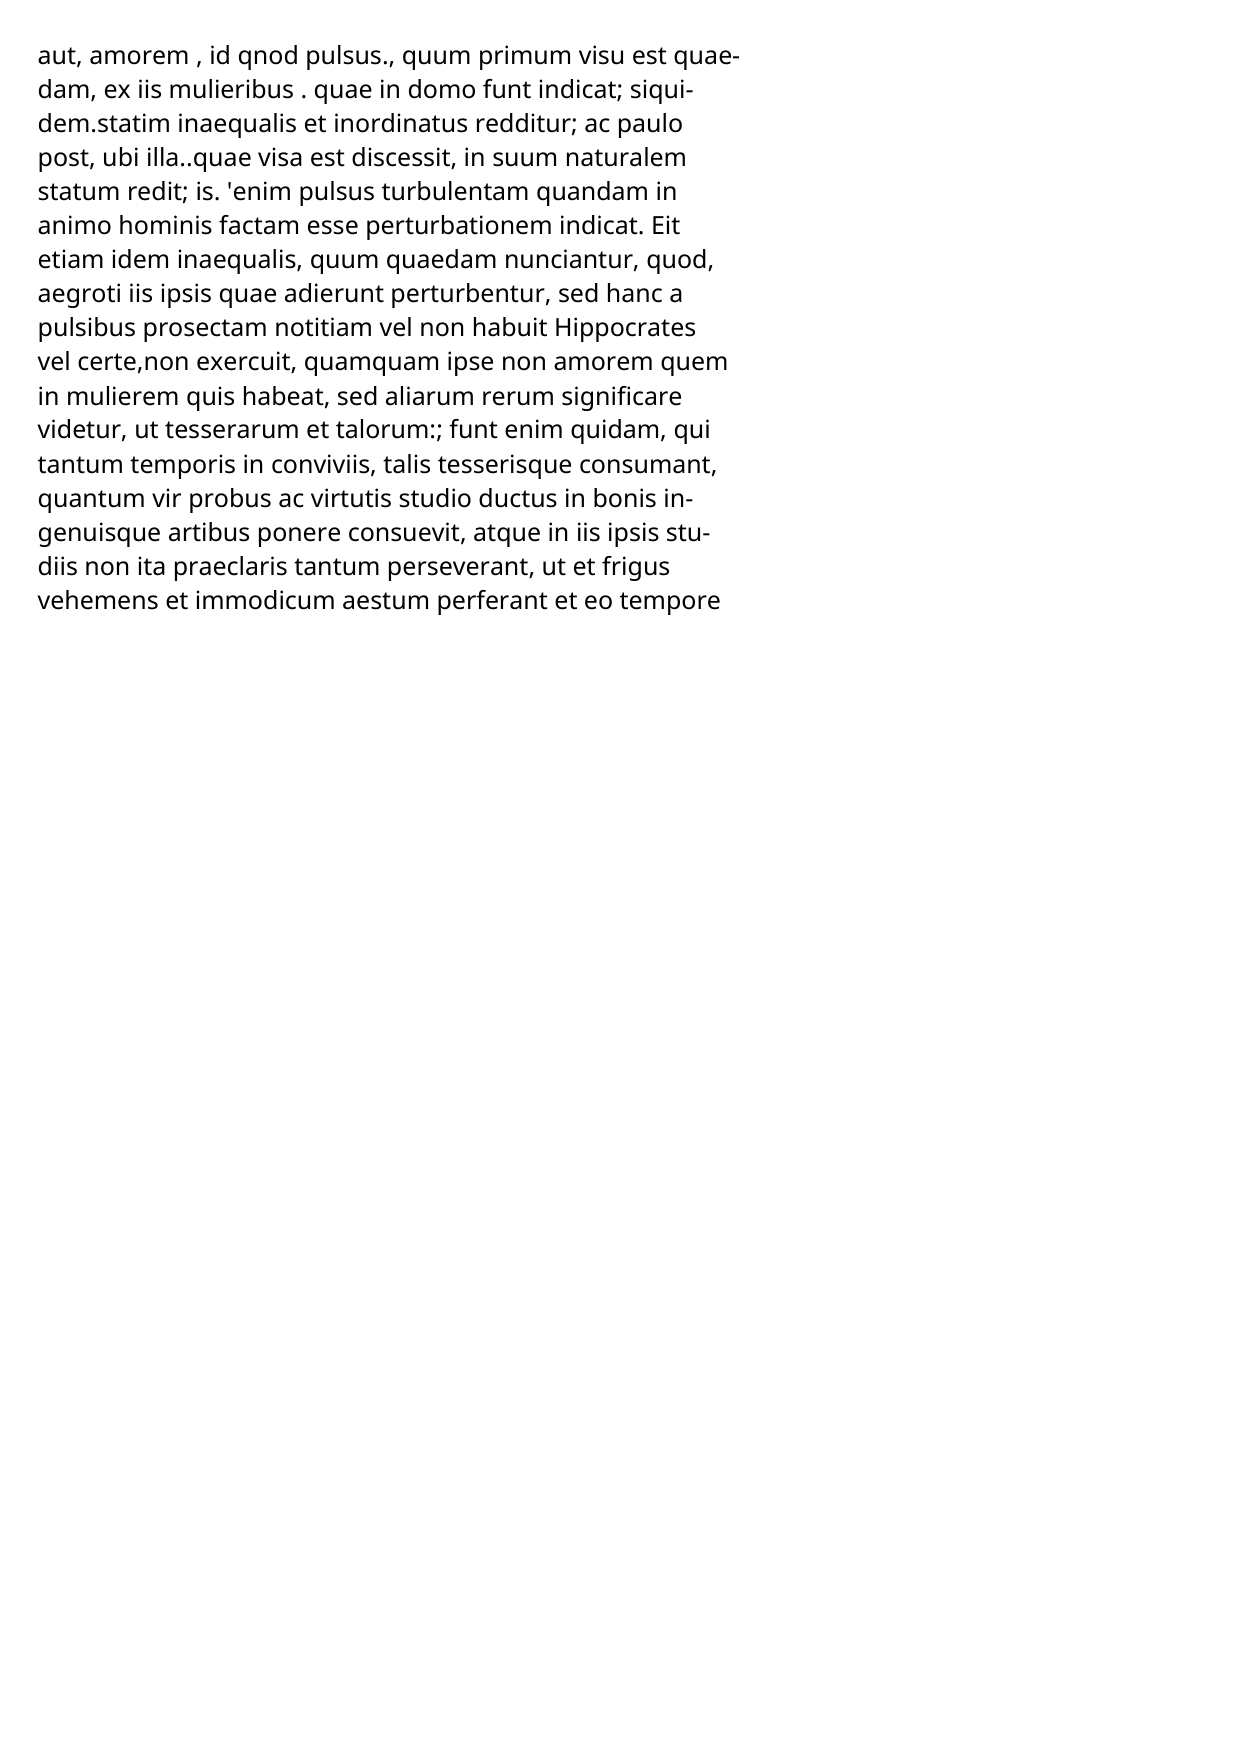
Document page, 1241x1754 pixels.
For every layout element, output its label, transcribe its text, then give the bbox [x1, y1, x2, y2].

text aut, amorem , id qnod pulsus., quum primum visu est quae- dam, ex iis mulieribus . quae in domo funt indicat; siqui- dem.statim inaequalis et inordinatus redditur; ac paulo post, ubi illa..quae visa est discessit, in suum naturalem statum redit; is. 'enim pulsus turbulentam quandam in animo hominis factam esse perturbationem indicat. Eit etiam idem inaequalis, quum quaedam nunciantur, quod, aegroti iis ipsis quae adierunt perturbentur, sed hanc a pulsibus prosectam notitiam vel non habuit Hippocrates vel certe,non exercuit, quamquam ipse non amorem quem in mulierem quis habeat, sed aliarum rerum significare videtur, ut tesserarum et talorum:; funt enim quidam, qui tantum temporis in conviviis, talis tesserisque consumant, quantum vir probus ac virtutis studio ductus in bonis in- genuisque artibus ponere consuevit, atque in iis ipsis stu- diis non ita praeclaris tantum perseverant, ut et frigus vehemens et immodicum aestum perferant et eo tempore [37, 37, 1203, 617]
